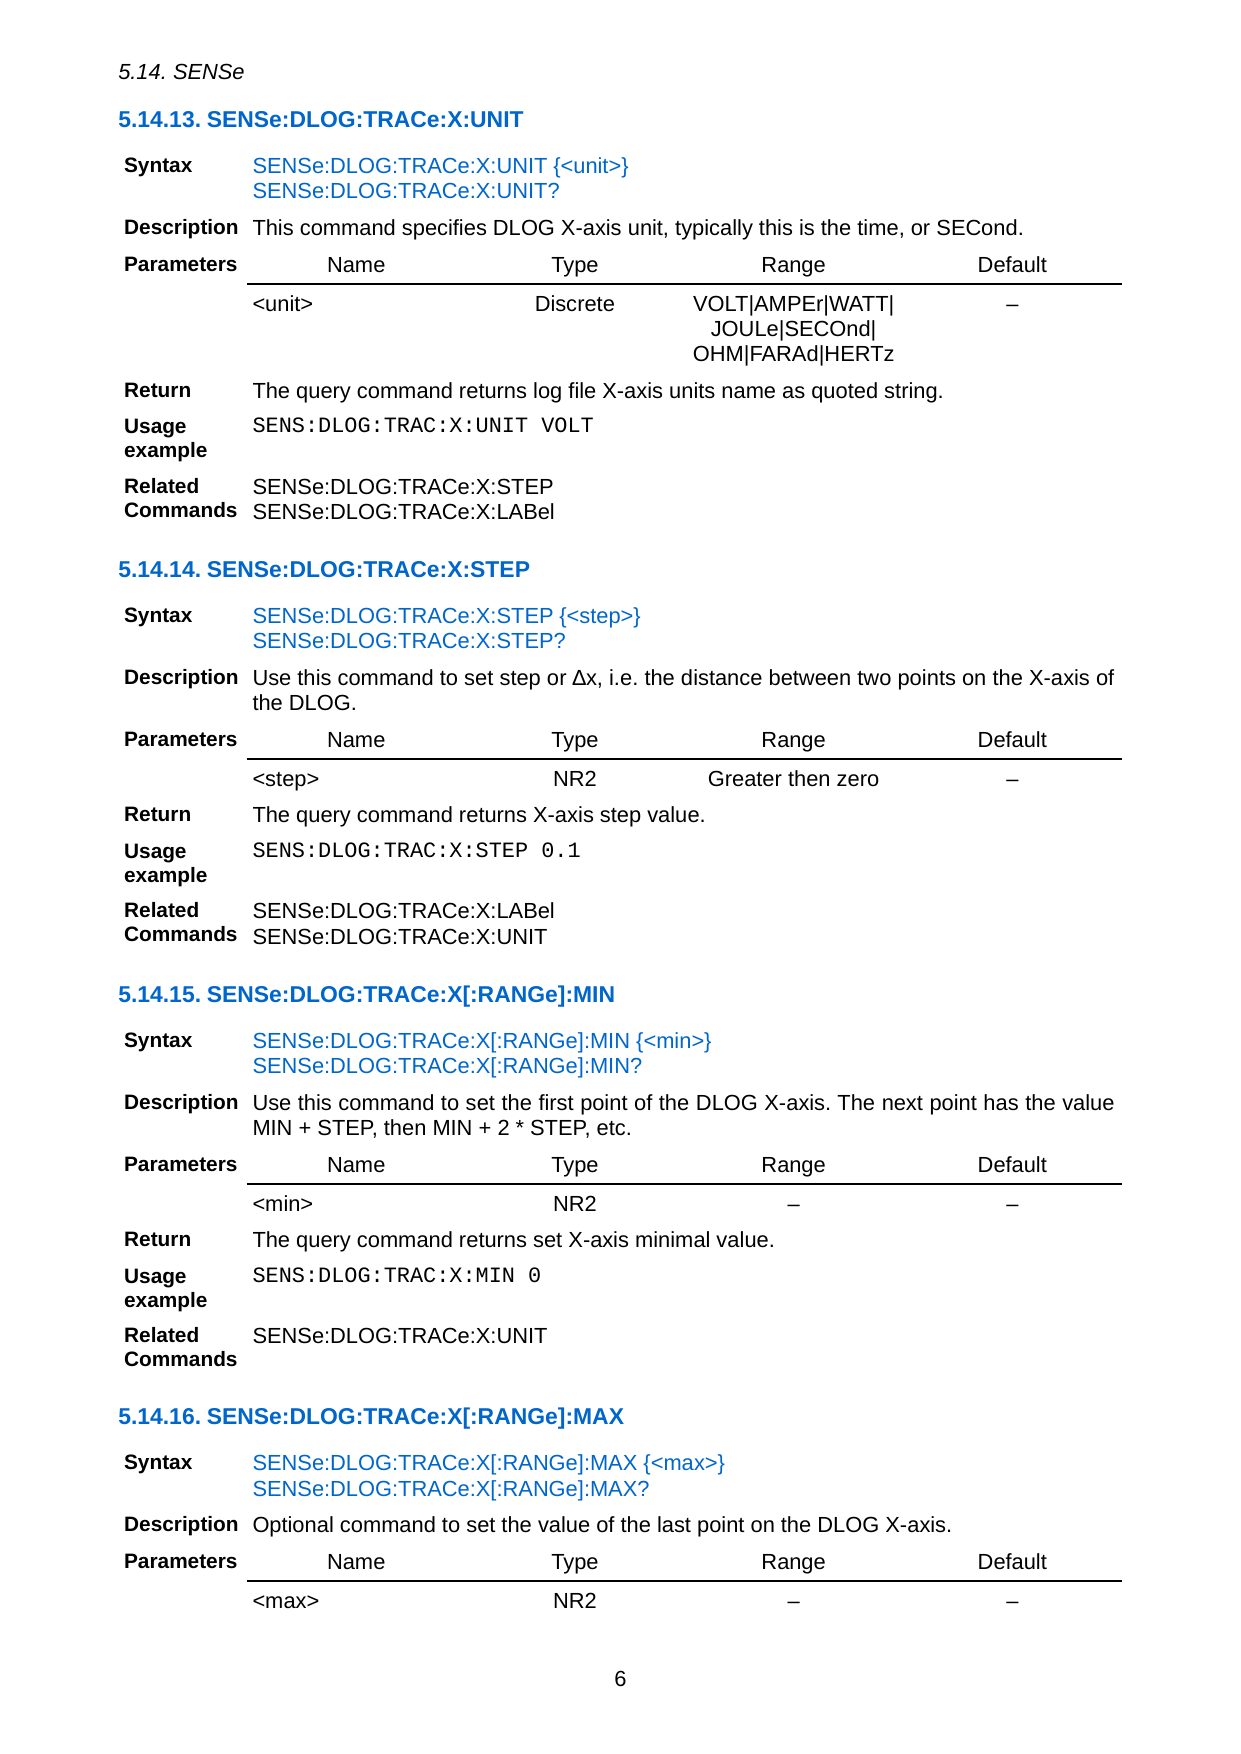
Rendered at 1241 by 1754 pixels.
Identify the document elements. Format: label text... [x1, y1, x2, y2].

table_cell Description [118, 1506, 247, 1543]
table_cell Return [118, 372, 247, 408]
table_cell SENS:DLOG:TRAC:X:STEP 0.1 [247, 833, 1122, 893]
table_cell Return [118, 1221, 247, 1258]
table_cell Parameters [118, 1543, 247, 1618]
table_cell Usage example [118, 409, 247, 468]
subtitle SENSe:DLOG:TRACe:X[:RANGe]:MAX [118, 1403, 1122, 1430]
table_header Syntax [118, 148, 247, 209]
table_header Syntax [118, 1445, 247, 1506]
table_cell Return [118, 797, 247, 833]
table_cell Discrete [465, 285, 684, 372]
table_cell Range [684, 1543, 903, 1580]
table_cell VOLT|AMPEr|WATT|JOULe|SECOnd|OHM|FARAd|HERTz [684, 285, 903, 372]
table_cell SENSe:DLOG:TRACe:X:STEP SENSe:DLOG:TRACe:X:LABel [247, 468, 1122, 530]
table_cell Description [118, 1084, 247, 1146]
table_cell Type [465, 246, 684, 283]
table_cell Description [118, 209, 247, 246]
table_cell Type [465, 721, 684, 758]
table_cell The query command returns X-axis step value. [247, 797, 1122, 833]
table_cell <step> [247, 760, 465, 797]
table_cell Description [118, 659, 247, 721]
table_header SENSe:DLOG:TRACe:X[:RANGe]:MAX {<max>} SENSe:DLOG:TRACe:X[:RANGe]:MAX? [247, 1445, 1122, 1506]
table_cell Use this command to set the first point of the DLOG X-axis. The next point has the value MIN + STEP, then MIN + 2 * STEP, etc. [247, 1084, 1122, 1146]
table_cell Name [247, 1146, 465, 1183]
table_cell – [684, 1582, 903, 1618]
table_cell Default [903, 246, 1122, 283]
table_cell Name [247, 246, 465, 283]
table_header Syntax [118, 598, 247, 659]
table_cell Name [247, 721, 465, 758]
table_cell The query command returns log file X-axis units name as quoted string. [247, 372, 1122, 408]
table_cell Type [465, 1146, 684, 1183]
table_cell – [684, 1185, 903, 1221]
table_cell Parameters [118, 246, 247, 372]
table_cell – [903, 1185, 1122, 1221]
subtitle SENSe:DLOG:TRACe:X:UNIT [118, 106, 1122, 133]
table_cell Greater then zero [684, 760, 903, 797]
table_cell Range [684, 1146, 903, 1183]
table_header SENSe:DLOG:TRACe:X[:RANGe]:MIN {<min>} SENSe:DLOG:TRACe:X[:RANGe]:MIN? [247, 1022, 1122, 1084]
table_cell Related Commands [118, 468, 247, 530]
table_cell Parameters [118, 1146, 247, 1221]
table_cell NR2 [465, 1185, 684, 1221]
table_cell Usage example [118, 1258, 247, 1317]
table_cell Type [465, 1543, 684, 1580]
table_cell Range [684, 721, 903, 758]
table_cell SENSe:DLOG:TRACe:X:UNIT [247, 1318, 1122, 1377]
table_cell <min> [247, 1185, 465, 1221]
table_cell SENSe:DLOG:TRACe:X:LABel SENSe:DLOG:TRACe:X:UNIT [247, 893, 1122, 954]
table_cell NR2 [465, 760, 684, 797]
table_cell Parameters [118, 721, 247, 797]
table_cell – [903, 760, 1122, 797]
table_header Syntax [118, 1022, 247, 1084]
table_cell NR2 [465, 1582, 684, 1618]
table_cell SENS:DLOG:TRAC:X:UNIT VOLT [247, 409, 1122, 468]
table_cell <max> [247, 1582, 465, 1618]
table_cell Default [903, 721, 1122, 758]
table_cell Name [247, 1543, 465, 1580]
table_cell Optional command to set the value of the last point on the DLOG X-axis. [247, 1506, 1122, 1543]
table_cell Related Commands [118, 893, 247, 954]
table_header SENSe:DLOG:TRACe:X:STEP {<step>} SENSe:DLOG:TRACe:X:STEP? [247, 598, 1122, 659]
table_cell The query command returns set X-axis minimal value. [247, 1221, 1122, 1258]
table_cell Range [684, 246, 903, 283]
table_cell – [903, 285, 1122, 372]
table_cell Default [903, 1146, 1122, 1183]
subtitle SENSe:DLOG:TRACe:X[:RANGe]:MIN [118, 981, 1122, 1007]
table_cell Use this command to set step or ∆x, i.e. the distance between two points on the X-axis of the DLOG. [247, 659, 1122, 721]
table_cell – [903, 1582, 1122, 1618]
table_header SENSe:DLOG:TRACe:X:UNIT {<unit>} SENSe:DLOG:TRACe:X:UNIT? [247, 148, 1122, 209]
table_cell <unit> [247, 285, 465, 372]
subtitle SENSe:DLOG:TRACe:X:STEP [118, 556, 1122, 583]
table_cell SENS:DLOG:TRAC:X:MIN 0 [247, 1258, 1122, 1317]
table_cell Related Commands [118, 1318, 247, 1377]
table_cell Usage example [118, 833, 247, 893]
table_cell Default [903, 1543, 1122, 1580]
table_cell This command specifies DLOG X-axis unit, typically this is the time, or SECond. [247, 209, 1122, 246]
